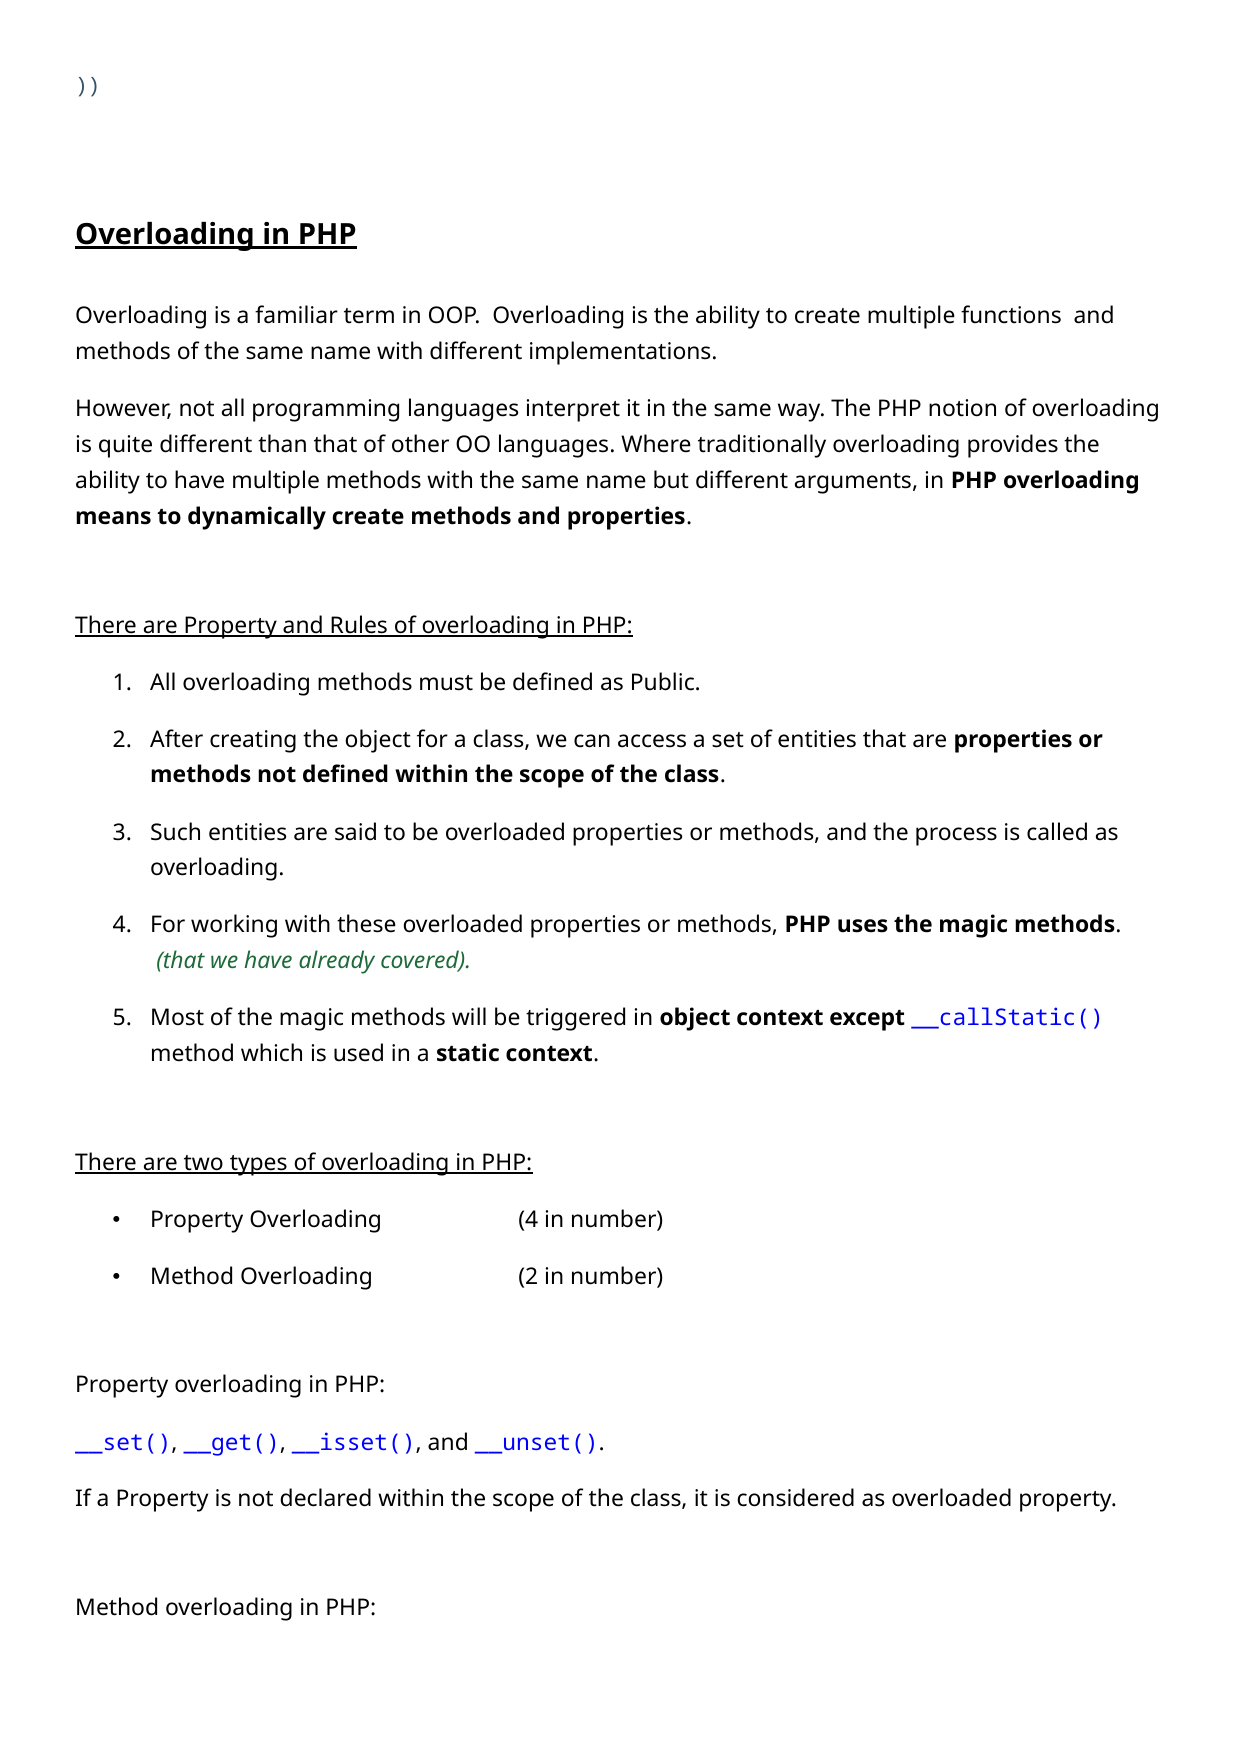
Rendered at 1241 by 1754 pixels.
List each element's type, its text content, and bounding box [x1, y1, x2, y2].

text There are Property and Rules of overloading in PHP: [75, 608, 1166, 640]
text __set(), __get(), __isset(), and __unset(). [75, 1425, 1166, 1457]
list (that we have already covered). [112, 944, 1166, 976]
list Property Overloading (4 in number) [112, 1203, 1166, 1234]
text Overloading is a familiar term in OOP. Overloading is the ability to create multiple functions and methods of the same name with different implementations. [75, 265, 1166, 366]
list Such entities are said to be overloaded properties or methods, and the process is called as overloading. [112, 815, 1166, 883]
text However, not all programming languages interpret it in the same way. The PHP notion of overloading is quite different than that of other OO languages. Where traditionally overloading provides the ability to have multiple methods with the same name but different arguments, in PHP overloading means to dynamically create methods and properties. [75, 392, 1166, 531]
list For working with these overloaded properties or methods, PHP uses the magic methods. [112, 908, 1166, 939]
list Most of the magic methods will be triggered in object context except __callStatic() method which is used in a static context. [112, 1001, 1166, 1068]
text Method overloading in PHP: [75, 1591, 1166, 1622]
text There are two types of overloading in PHP: [75, 1146, 1166, 1177]
text Property overloading in PHP: [75, 1368, 1166, 1400]
list After creating the object for a class, we can access a set of entities that are properties or methods not defined within the scope of the class. [112, 722, 1166, 790]
subtitle Overloading in PHP [75, 213, 1166, 253]
text )) [75, 75, 1166, 99]
list Method Overloading (2 in number) [112, 1260, 1166, 1291]
list All overloading methods must be defined as Public. [112, 666, 1166, 697]
text If a Property is not declared within the scope of the class, it is considered as overloaded property. [75, 1482, 1166, 1514]
